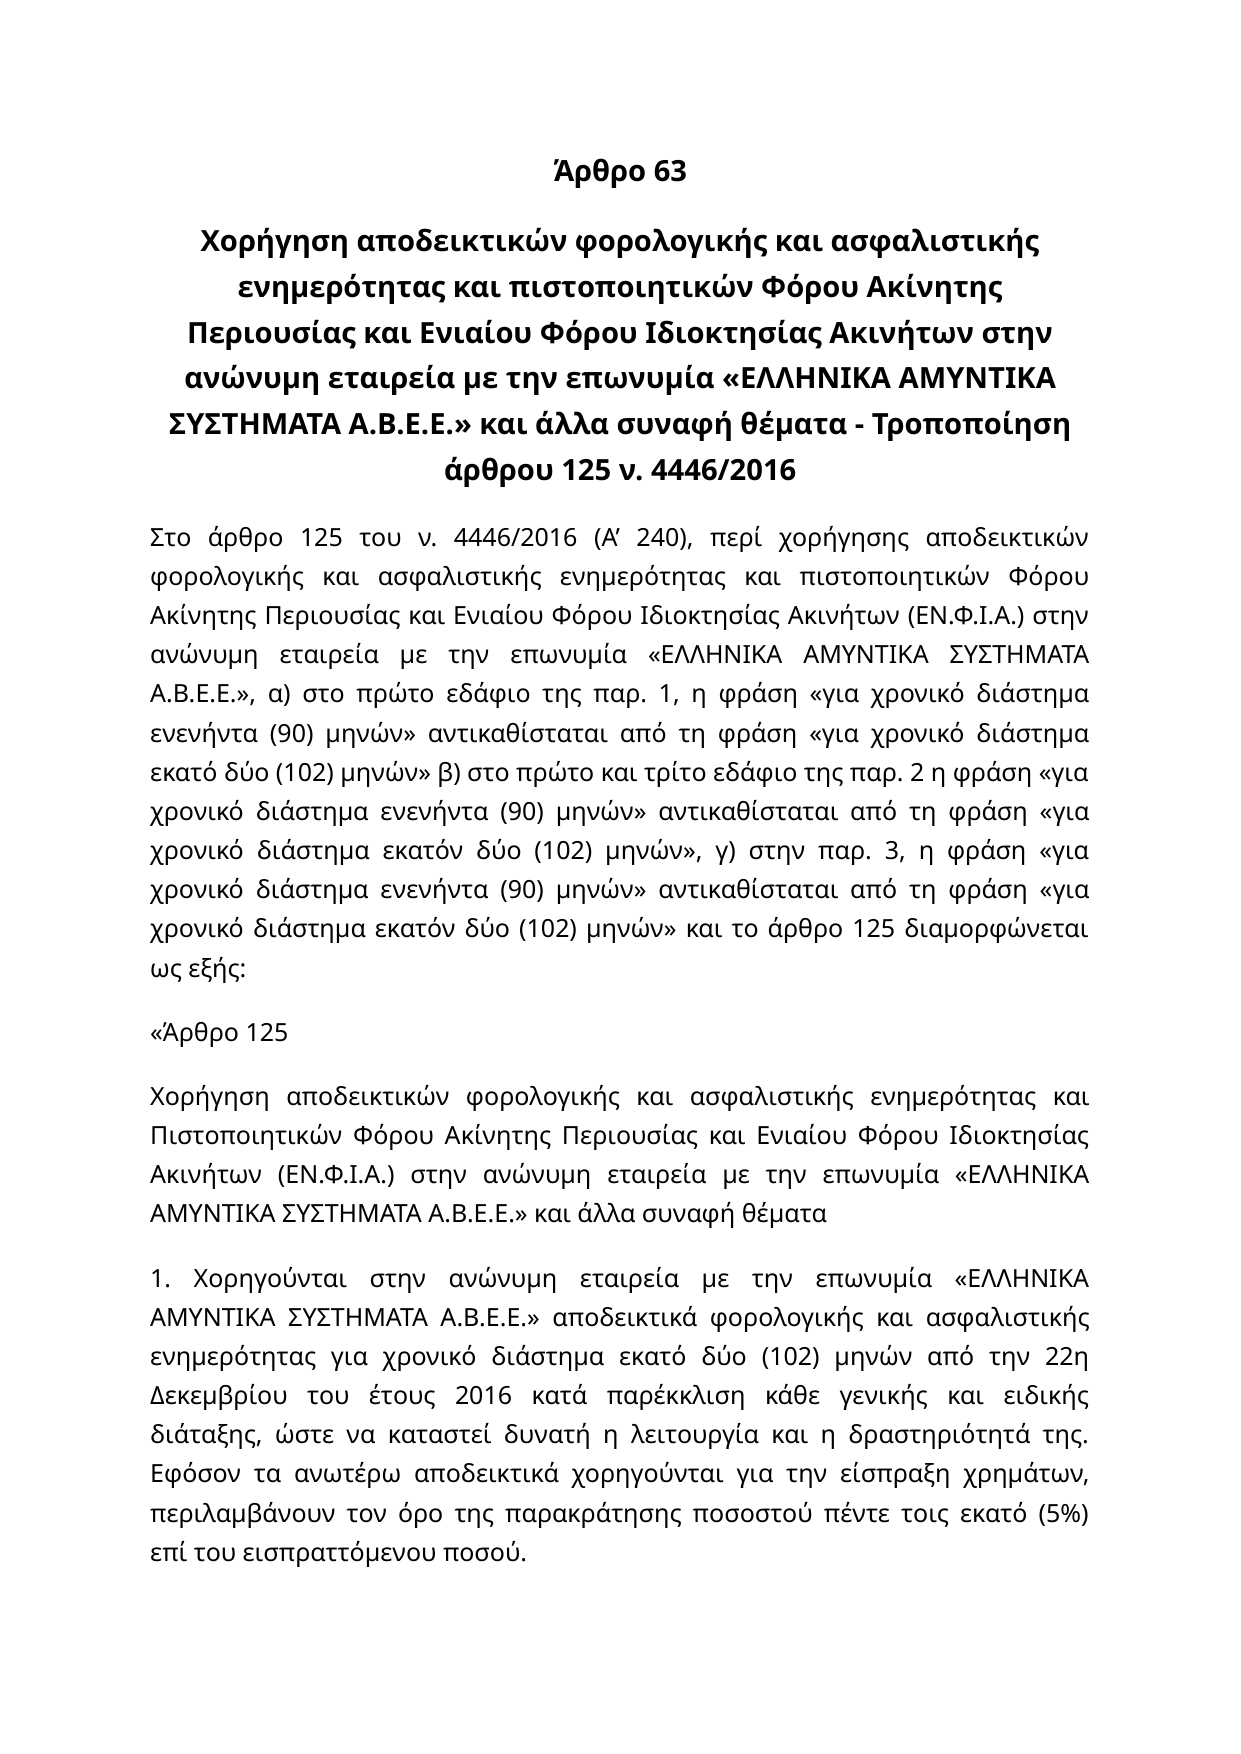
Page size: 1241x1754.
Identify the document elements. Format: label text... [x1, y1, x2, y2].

subtitle Χορήγηση αποδεικτικών φορολογικής και ασφαλιστικής ενημερότητας και πιστοποιητικών Φόρου Ακίνητης Περιουσίας και Ενιαίου Φόρου Ιδιοκτησίας Ακινήτων στην ανώνυμη εταιρεία με την επωνυμία «ΕΛΛΗΝΙΚΑ ΑΜΥΝΤΙΚΑ ΣΥΣΤΗΜΑΤΑ Α.Β.Ε.Ε.» και άλλα συναφή θέματα - Τροποποίηση άρθρου 125 ν. 4446/2016 [150, 221, 1090, 488]
subtitle Άρθρο 63 [150, 150, 1090, 190]
text «Άρθρο 125 [150, 1014, 1090, 1048]
text 1. Χορηγούνται στην ανώνυμη εταιρεία με την επωνυμία «ΕΛΛΗΝΙΚΑ ΑΜΥΝΤΙΚΑ ΣΥΣΤΗΜΑΤΑ Α.Β.Ε.Ε.» αποδεικτικά φορολογικής και ασφαλιστικής ενημερότητας για χρονικό διάστημα εκατό δύο (102) μηνών από την 22η Δεκεμβρίου του έτους 2016 κατά παρέκκλιση κάθε γενικής και ειδικής διάταξης, ώστε να καταστεί δυνατή η λειτουργία και η δραστηριότητά της. Εφόσον τα ανωτέρω αποδεικτικά χορηγούνται για την είσπραξη χρημάτων, περιλαμβάνουν τον όρο της παρακράτησης ποσοστού πέντε τοις εκατό (5%) επί του εισπραττόμενου ποσού. [150, 1260, 1090, 1568]
text Χορήγηση αποδεικτικών φορολογικής και ασφαλιστικής ενημερότητας και Πιστοποιητικών Φόρου Ακίνητης Περιουσίας και Ενιαίου Φόρου Ιδιοκτησίας Ακινήτων (ΕΝ.Φ.Ι.Α.) στην ανώνυμη εταιρεία με την επωνυμία «ΕΛΛΗΝΙΚΑ ΑΜΥΝΤΙΚΑ ΣΥΣΤΗΜΑΤΑ Α.Β.Ε.Ε.» και άλλα συναφή θέματα [150, 1078, 1090, 1230]
text Στο άρθρο 125 του ν. 4446/2016 (Α’ 240), περί χορήγησης αποδεικτικών φορολογικής και ασφαλιστικής ενημερότητας και πιστοποιητικών Φόρου Ακίνητης Περιουσίας και Ενιαίου Φόρου Ιδιοκτησίας Ακινήτων (ΕΝ.Φ.Ι.Α.) στην ανώνυμη εταιρεία με την επωνυμία «ΕΛΛΗΝΙΚΑ ΑΜΥΝΤΙΚΑ ΣΥΣΤΗΜΑΤΑ Α.Β.Ε.Ε.», α) στο πρώτο εδάφιο της παρ. 1, η φράση «για χρονικό διάστημα ενενήντα (90) μηνών» αντικαθίσταται από τη φράση «για χρονικό διάστημα εκατό δύο (102) μηνών» β) στο πρώτο και τρίτο εδάφιο της παρ. 2 η φράση «για χρονικό διάστημα ενενήντα (90) μηνών» αντικαθίσταται από τη φράση «για χρονικό διάστημα εκατόν δύο (102) μηνών», γ) στην παρ. 3, η φράση «για χρονικό διάστημα ενενήντα (90) μηνών» αντικαθίσταται από τη φράση «για χρονικό διάστημα εκατόν δύο (102) μηνών» και το άρθρο 125 διαμορφώνεται ως εξής: [150, 519, 1090, 984]
